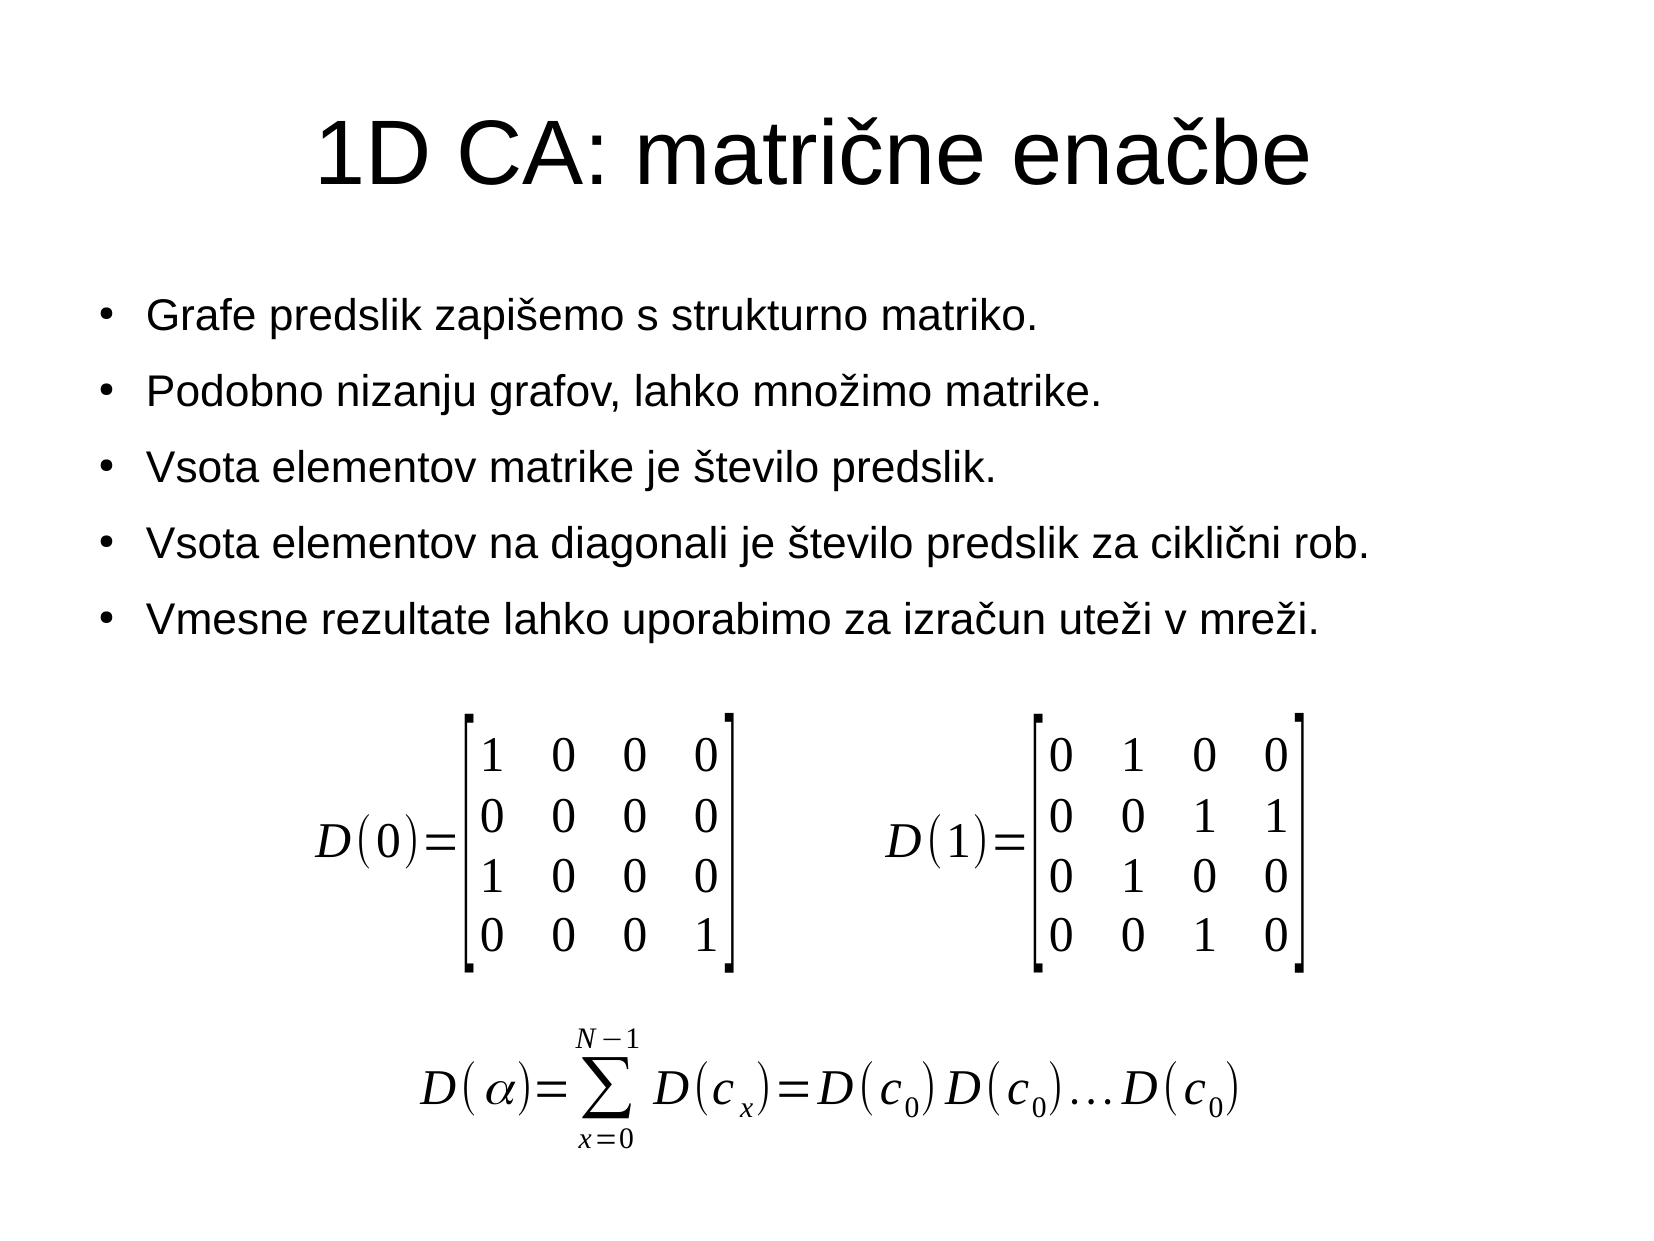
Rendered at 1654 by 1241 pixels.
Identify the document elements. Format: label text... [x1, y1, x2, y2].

chart [405, 1020, 1254, 1156]
title 1D CA: matrične enačbe [82, 49, 1571, 257]
list Grafe predslik zapišemo s strukturno matriko. Podobno nizanju grafov, lahko množimo matrike. Vsota elementov matrike je število predslik. Vsota elementov na diagonali je število predslik za ciklični rob. Vmesne rezultate lahko uporabimo za izračun uteži v mreži. [82, 290, 1571, 646]
chart [870, 711, 1321, 976]
chart [300, 711, 751, 976]
